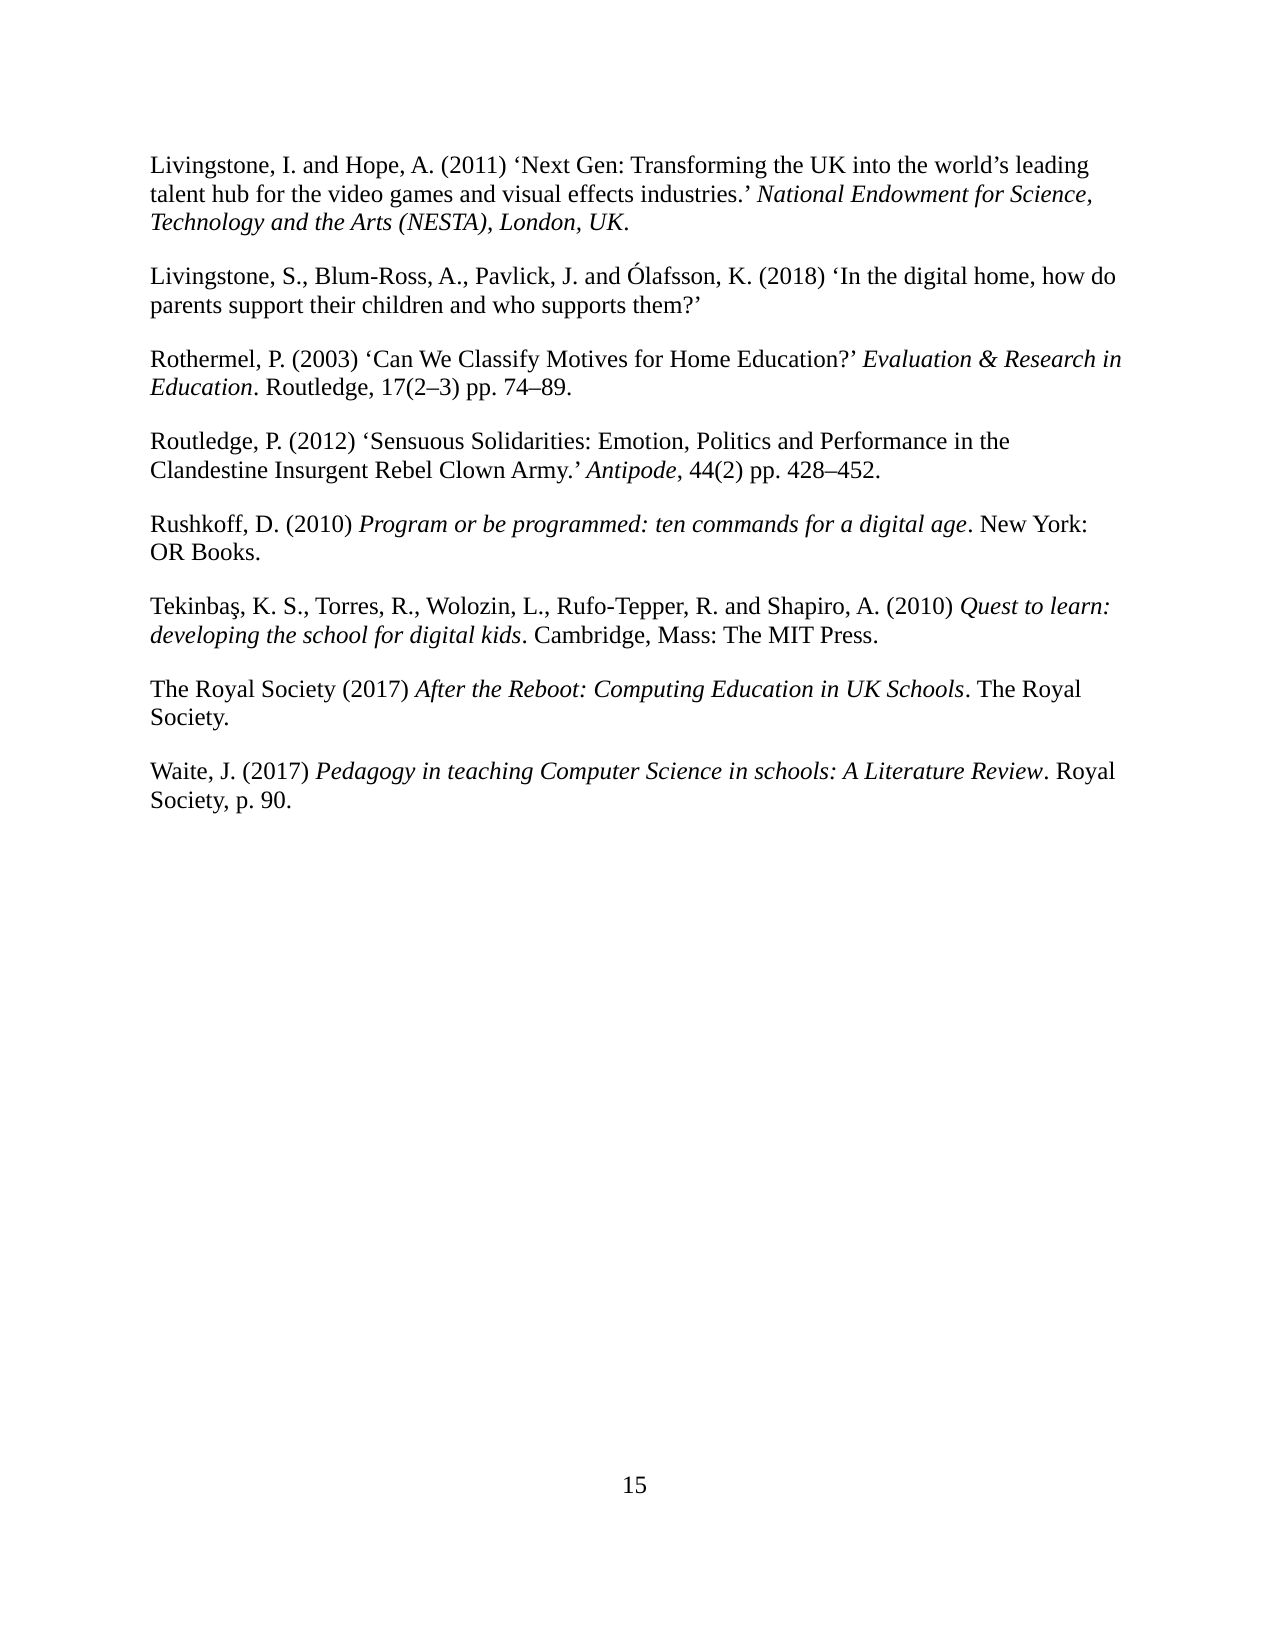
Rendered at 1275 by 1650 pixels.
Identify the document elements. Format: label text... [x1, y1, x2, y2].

text Rothermel, P. (2003) ‘Can We Classify Motives for Home Education?’ Evaluation & Research in Education. Routledge, 17(2–3) pp. 74–89. [150, 344, 1125, 401]
text Livingstone, I. and Hope, A. (2011) ‘Next Gen: Transforming the UK into the world’s leading talent hub for the video games and visual effects industries.’ National Endowment for Science, Technology and the Arts (NESTA), London, UK. [150, 150, 1125, 236]
text Routledge, P. (2012) ‘Sensuous Solidarities: Emotion, Politics and Performance in the Clandestine Insurgent Rebel Clown Army.’ Antipode, 44(2) pp. 428–452. [150, 426, 1125, 484]
text Livingstone, S., Blum-Ross, A., Pavlick, J. and Ólafsson, K. (2018) ‘In the digital home, how do parents support their children and who supports them?’ [150, 261, 1125, 319]
text Tekinbaş, K. S., Torres, R., Wolozin, L., Rufo-Tepper, R. and Shapiro, A. (2010) Quest to learn: developing the school for digital kids. Cambridge, Mass: The MIT Press. [150, 591, 1125, 649]
text The Royal Society (2017) After the Reboot: Computing Education in UK Schools. The Royal Society. [150, 674, 1125, 731]
text Rushkoff, D. (2010) Program or be programmed: ten commands for a digital age. New York: OR Books. [150, 509, 1125, 566]
text Waite, J. (2017) Pedagogy in teaching Computer Science in schools: A Literature Review. Royal Society, p. 90. [150, 756, 1125, 814]
